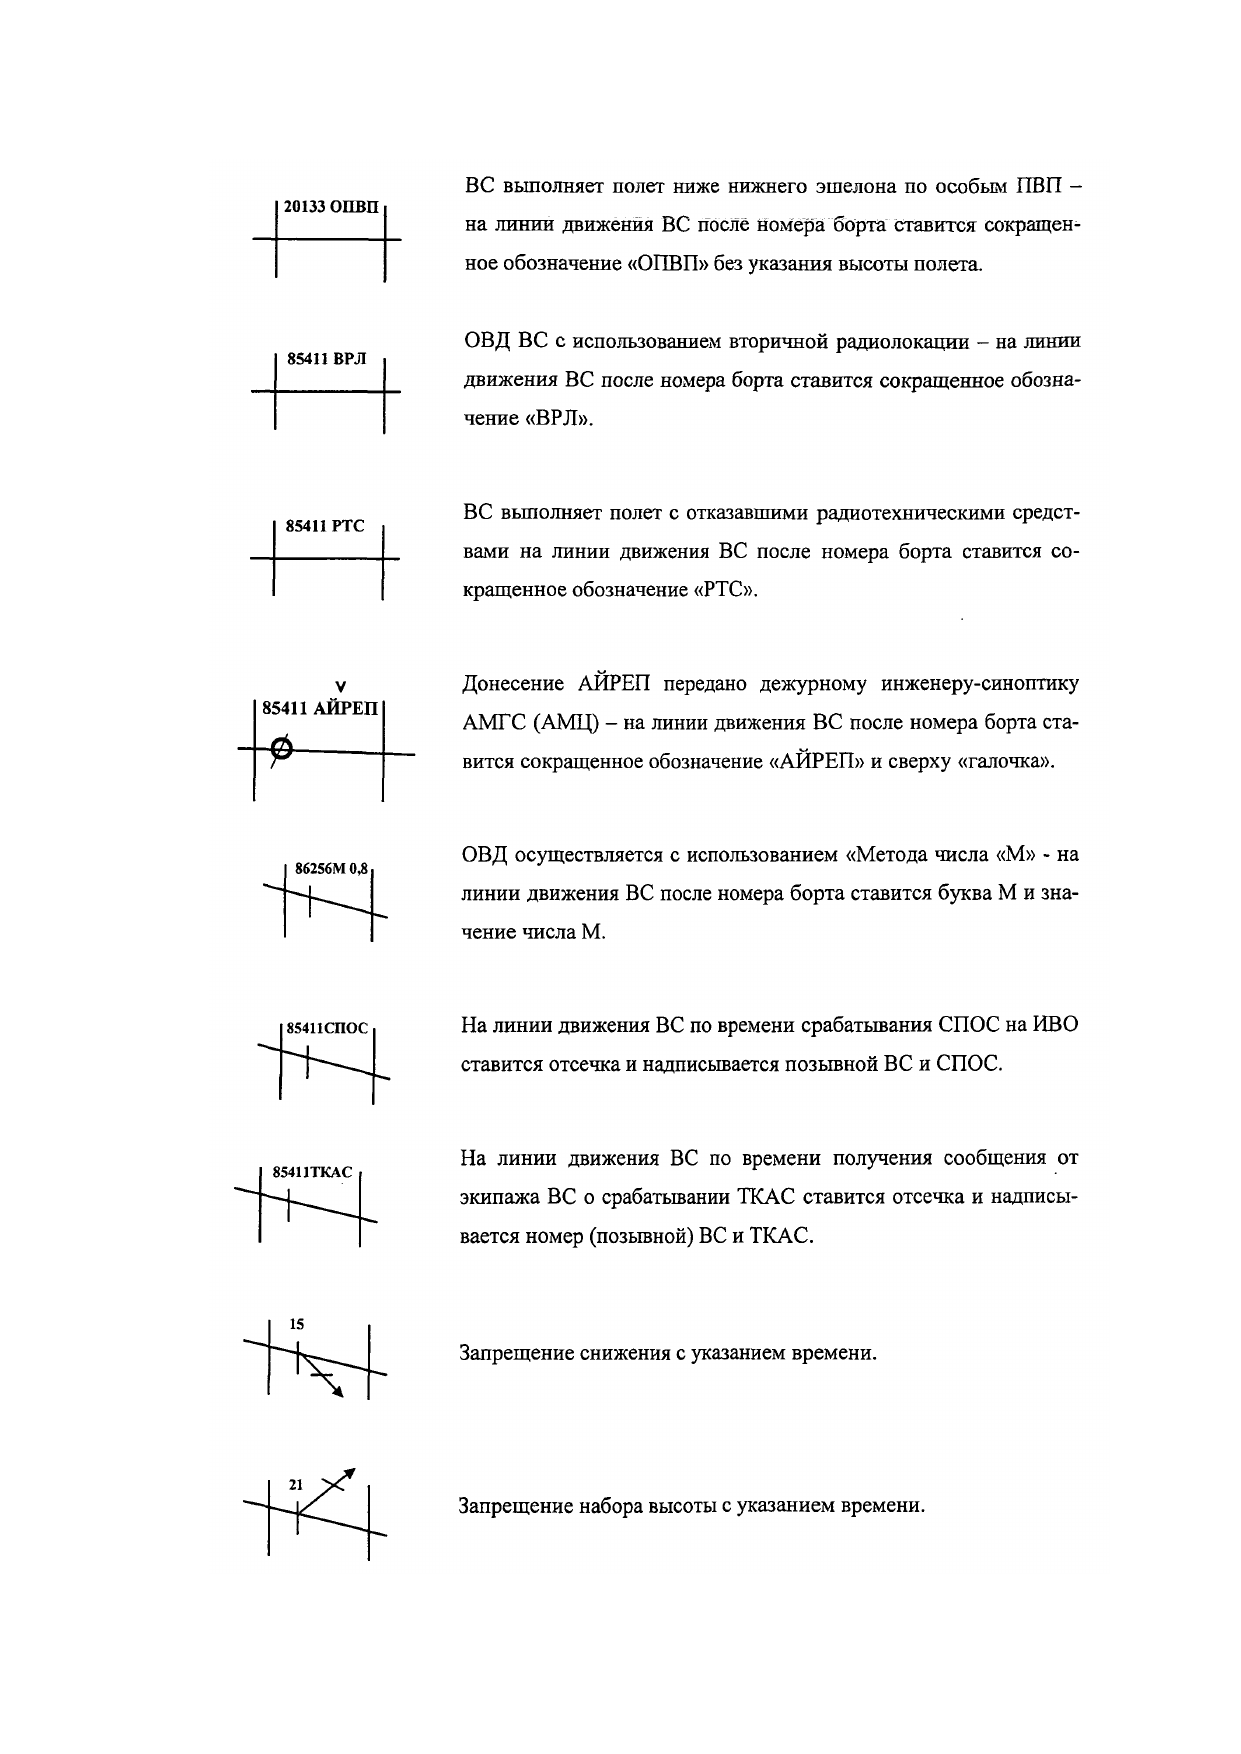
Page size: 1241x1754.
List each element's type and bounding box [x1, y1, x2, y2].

picture [209, 159, 1110, 1574]
